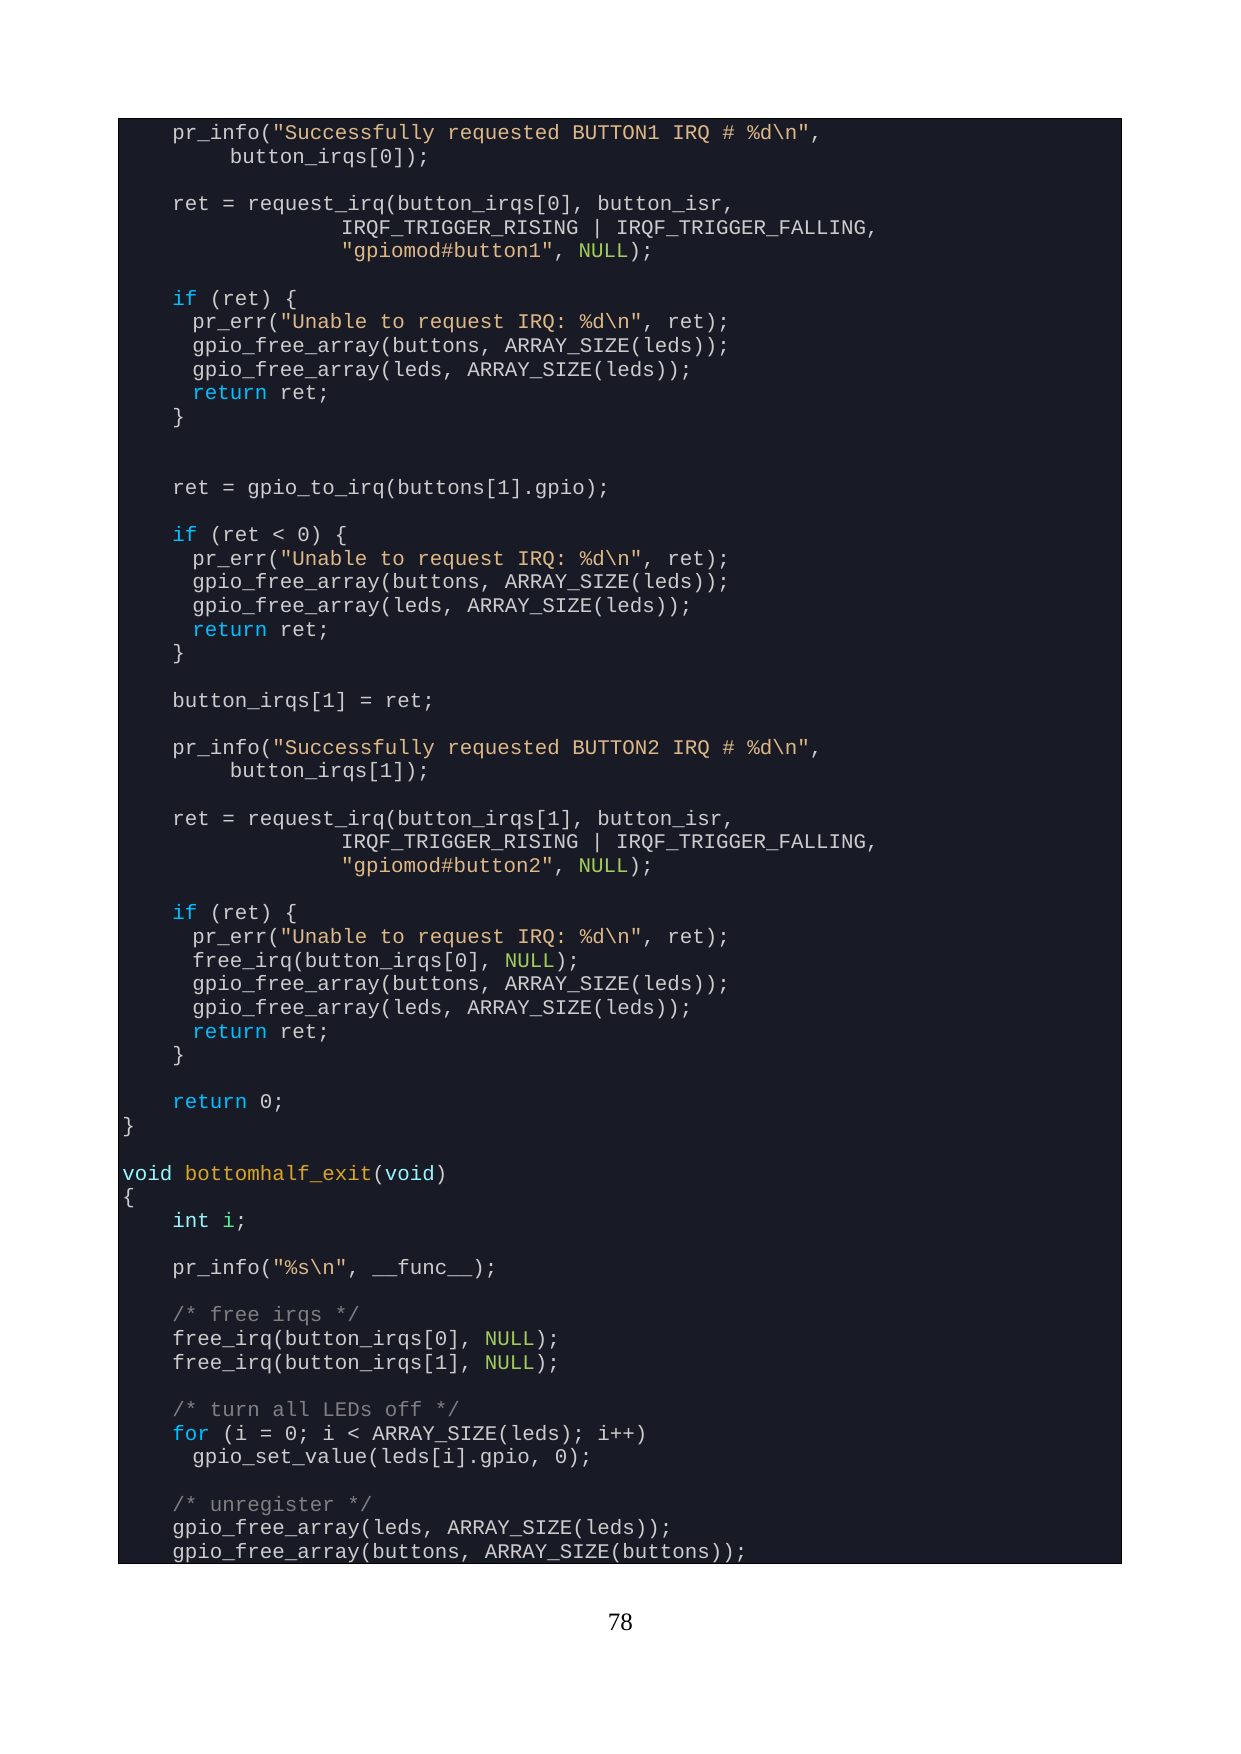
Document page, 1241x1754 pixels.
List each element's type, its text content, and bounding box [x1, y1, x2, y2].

text button_irqs[0]); [119, 142, 1121, 165]
text for (i = 0; i < ARRAY_SIZE(leds); i++) [119, 1419, 1121, 1442]
text IRQF_TRIGGER_RISING | IRQF_TRIGGER_FALLING, [119, 827, 1121, 851]
text if (ret < 0) { [119, 520, 1121, 544]
text gpio_free_array(buttons, ARRAY_SIZE(buttons)); [119, 1537, 1121, 1563]
text gpio_free_array(buttons, ARRAY_SIZE(leds)); [119, 567, 1121, 591]
text pr_info("Successfully requested BUTTON2 IRQ # %d\n", [119, 733, 1121, 757]
text /* turn all LEDs off */ [119, 1395, 1121, 1419]
text /* free irqs */ [119, 1300, 1121, 1324]
text button_irqs[1] = ret; [119, 686, 1121, 709]
text gpio_set_value(leds[i].gpio, 0); [119, 1442, 1121, 1466]
text "gpiomod#button2", NULL); [119, 851, 1121, 875]
text } [119, 1040, 1121, 1064]
text gpio_free_array(buttons, ARRAY_SIZE(leds)); [119, 969, 1121, 993]
text free_irq(button_irqs[1], NULL); [119, 1348, 1121, 1371]
text button_irqs[1]); [119, 757, 1121, 780]
text int i; [119, 1206, 1121, 1229]
text return ret; [119, 378, 1121, 402]
text free_irq(button_irqs[0], NULL); [119, 1324, 1121, 1348]
text gpio_free_array(buttons, ARRAY_SIZE(leds)); [119, 331, 1121, 354]
text free_irq(button_irqs[0], NULL); [119, 946, 1121, 969]
text return ret; [119, 1017, 1121, 1040]
text /* unregister */ [119, 1489, 1121, 1513]
text "gpiomod#button1", NULL); [119, 236, 1121, 260]
text pr_info("Successfully requested BUTTON1 IRQ # %d\n", [119, 119, 1121, 142]
text ret = request_irq(button_irqs[0], button_isr, [119, 189, 1121, 213]
text if (ret) { [119, 284, 1121, 307]
text ret = gpio_to_irq(buttons[1].gpio); [119, 473, 1121, 496]
text { [119, 1182, 1121, 1206]
text if (ret) { [119, 898, 1121, 922]
text } [119, 638, 1121, 662]
text gpio_free_array(leds, ARRAY_SIZE(leds)); [119, 591, 1121, 615]
text pr_err("Unable to request IRQ: %d\n", ret); [119, 922, 1121, 946]
text IRQF_TRIGGER_RISING | IRQF_TRIGGER_FALLING, [119, 213, 1121, 236]
text void bottomhalf_exit(void) [119, 1158, 1121, 1182]
text pr_err("Unable to request IRQ: %d\n", ret); [119, 307, 1121, 331]
text gpio_free_array(leds, ARRAY_SIZE(leds)); [119, 1513, 1121, 1537]
text return 0; [119, 1088, 1121, 1111]
text } [119, 402, 1121, 426]
text pr_err("Unable to request IRQ: %d\n", ret); [119, 544, 1121, 567]
text gpio_free_array(leds, ARRAY_SIZE(leds)); [119, 354, 1121, 378]
text return ret; [119, 615, 1121, 638]
text } [119, 1111, 1121, 1135]
text pr_info("%s\n", __func__); [119, 1253, 1121, 1277]
text gpio_free_array(leds, ARRAY_SIZE(leds)); [119, 993, 1121, 1017]
text ret = request_irq(button_irqs[1], button_isr, [119, 804, 1121, 827]
